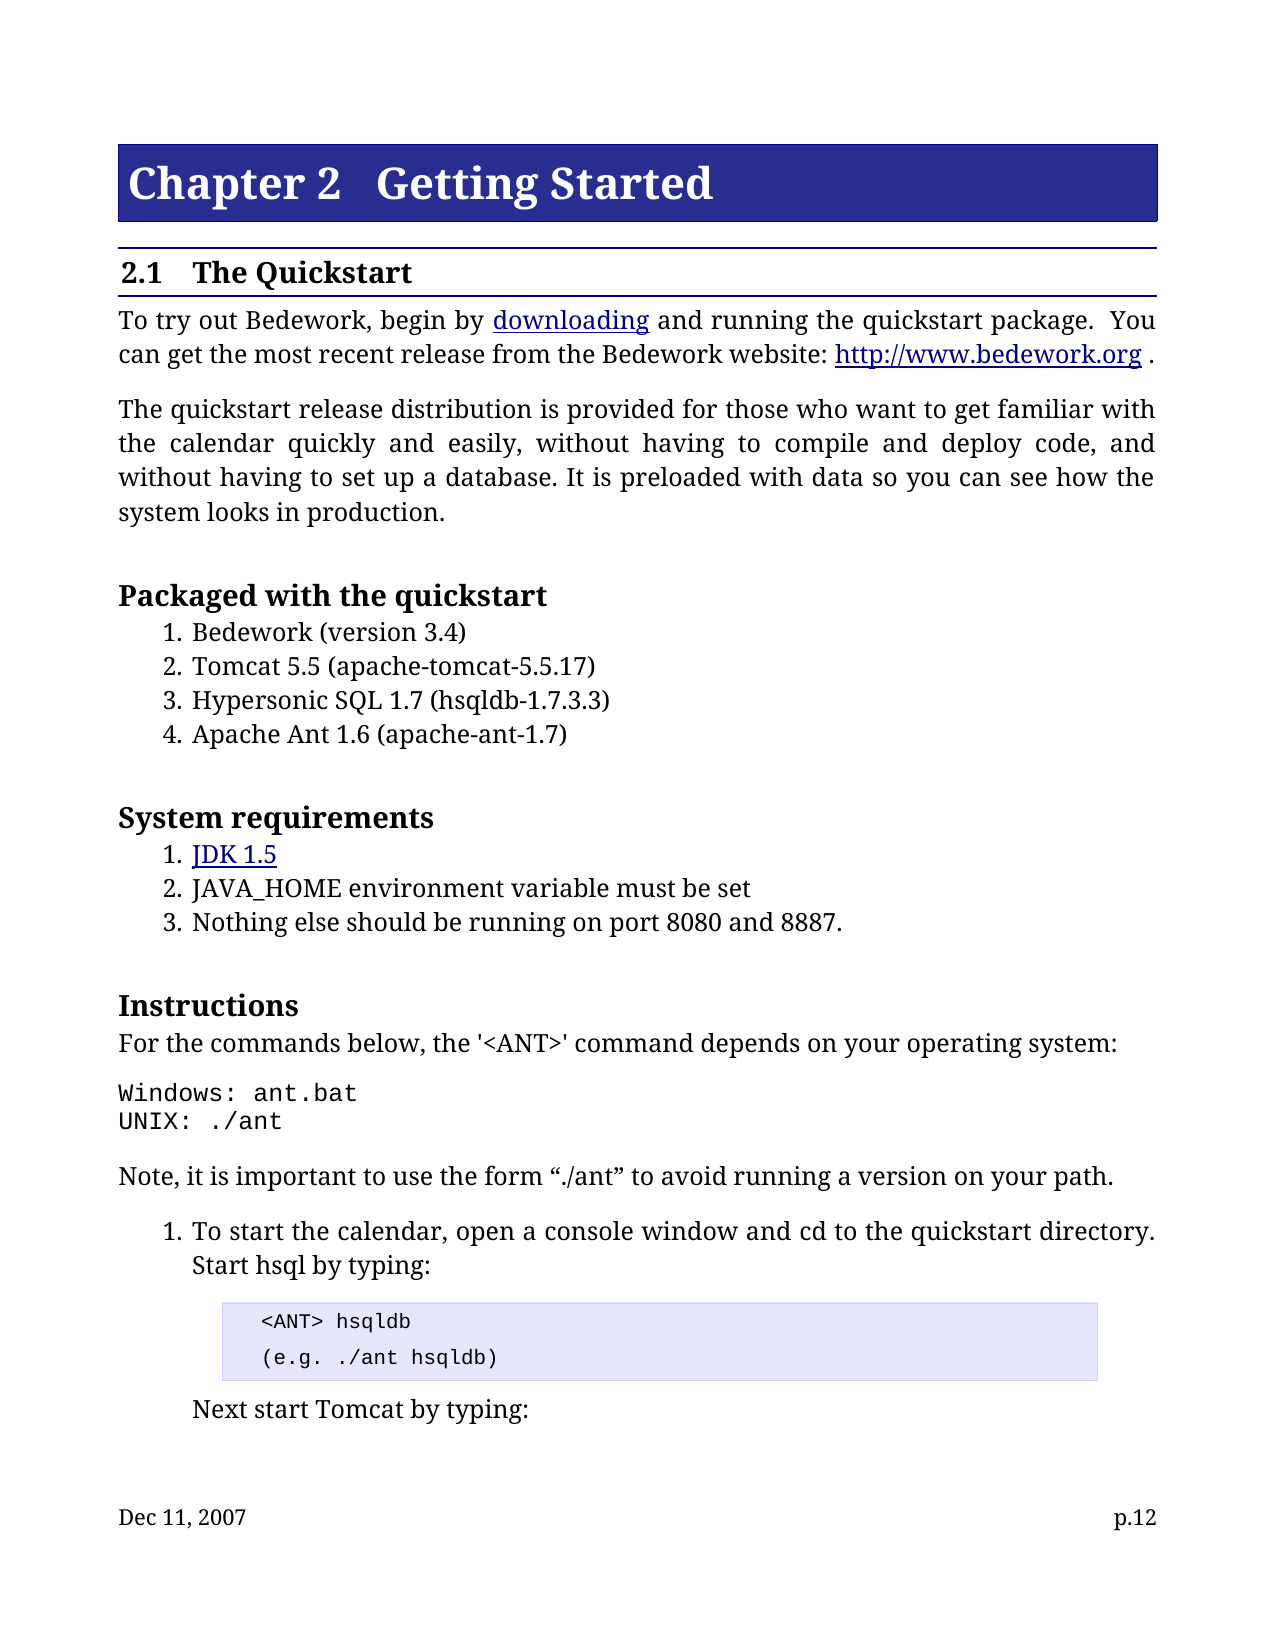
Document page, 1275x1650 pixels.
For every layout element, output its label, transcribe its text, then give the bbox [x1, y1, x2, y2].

subtitle System requirements [118, 797, 1157, 837]
subtitle Packaged with the quickstart [118, 575, 1157, 614]
text The quickstart release distribution is provided for those who want to get familiar with the calendar quickly and easily, without having to compile and deploy code, and without having to set up a database. It is preloaded with data so you can see how the system looks in production. [118, 392, 1157, 528]
list Bedework (version 3.4) [162, 614, 1157, 648]
subtitle Instructions [118, 986, 1157, 1025]
text For the commands below, the '<ANT>' command depends on your operating system: [118, 1025, 1157, 1059]
subtitle The Quickstart [118, 249, 1157, 295]
text To try out Bedework, begin by downloading and running the quickstart package. You can get the most recent release from the Bedework website: http://www.bedework.org . [118, 303, 1157, 371]
text Windows: ant.bat UNIX: ./ant [118, 1081, 1157, 1137]
list Hypersonic SQL 1.7 (hsqldb-1.7.3.3) [162, 683, 1157, 717]
list Tomcat 5.5 (apache-tomcat-5.5.17) [162, 648, 1157, 683]
list JAVA_HOME environment variable must be set [162, 871, 1157, 905]
list JDK 1.5 [162, 837, 1157, 871]
list <ANT> hsqldb (e.g. ./ant hsqldb) [223, 1304, 1097, 1380]
subtitle Getting Started [119, 145, 1157, 221]
list To start the calendar, open a console window and cd to the quickstart directory. Start hsql by typing: [162, 1213, 1157, 1281]
text Note, it is important to use the form “./ant” to avoid running a version on your path. [118, 1158, 1157, 1192]
list Next start Tomcat by typing: [162, 1391, 1157, 1426]
list Nothing else should be running on port 8080 and 8887. [162, 905, 1157, 939]
list Apache Ant 1.6 (apache-ant-1.7) [162, 717, 1157, 751]
